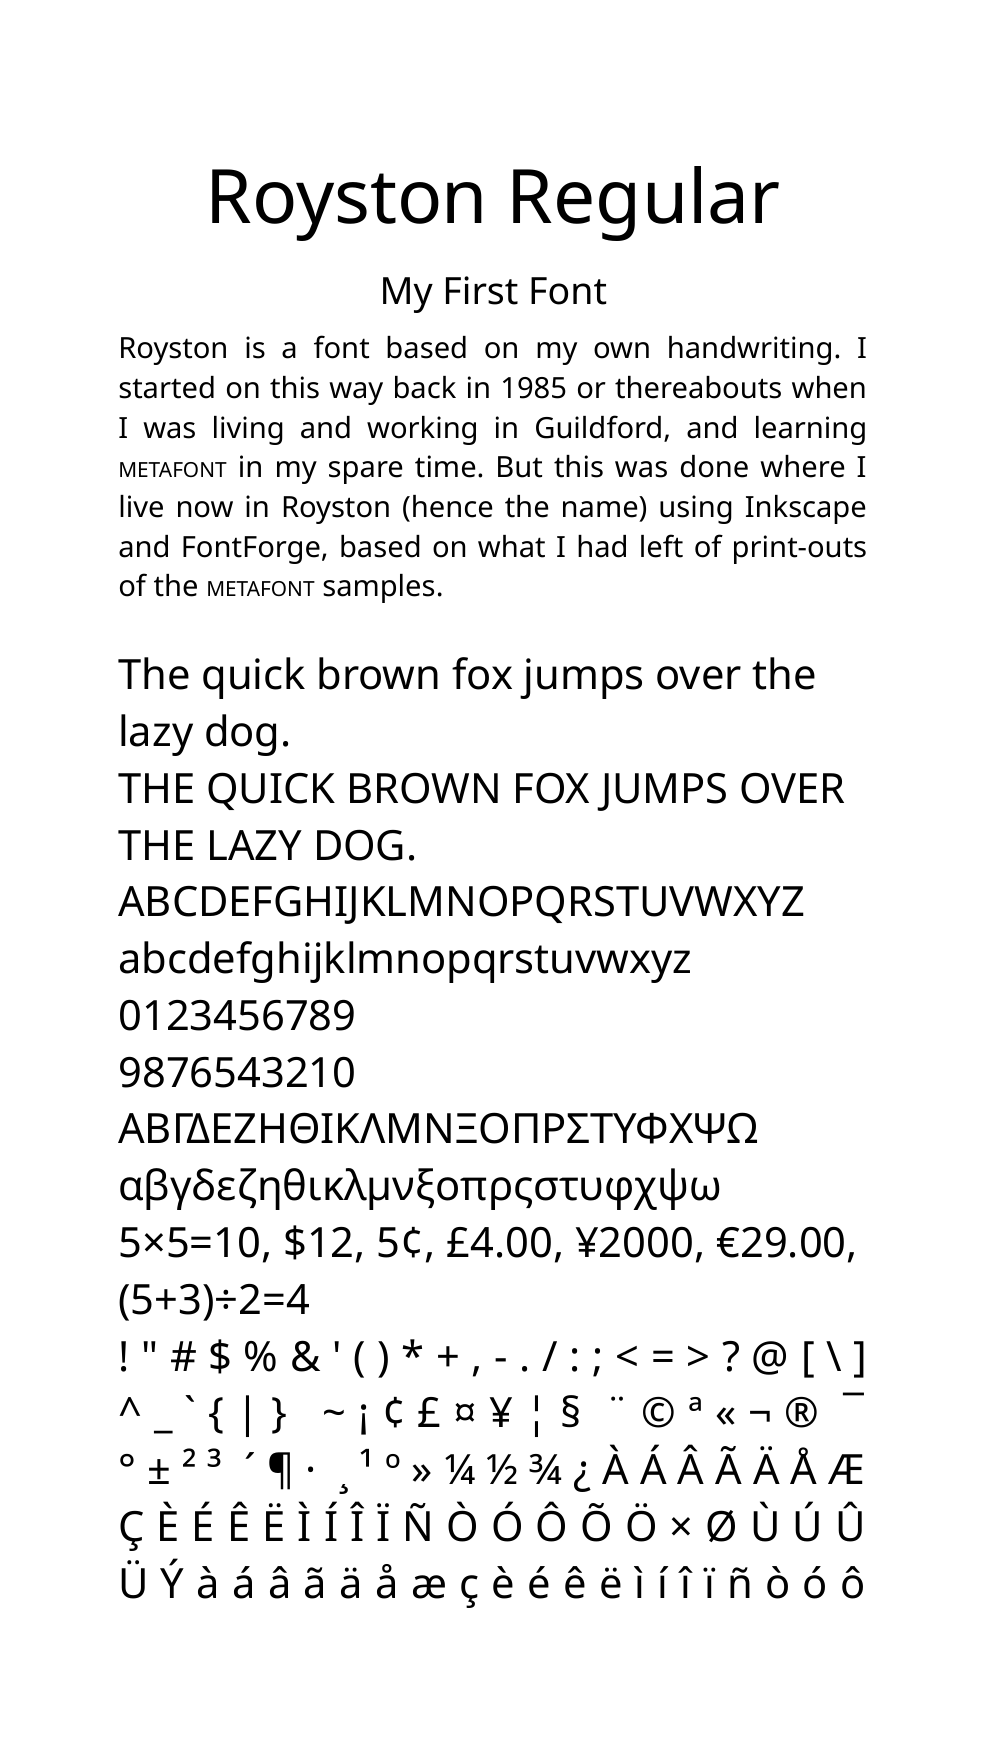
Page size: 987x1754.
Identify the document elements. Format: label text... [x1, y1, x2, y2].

text 0123456789 [118, 986, 868, 1042]
text αβγδεζηθικλμνξοπρςστυφχψω [118, 1156, 868, 1213]
text 5×5=10, $12, 5¢, £4.00, ¥2000, €29.00, (5+3)÷2=4 [118, 1213, 868, 1326]
text 9876543210 [118, 1042, 868, 1099]
text ! " # $ % & ' ( ) * + , - . / : ; < = > ? @ [ \ ] ^ _ ` { | } ~ ¡ ¢ £ ¤ ¥ ¦ § ¨ © ª « ¬ ® ¯ ° ± ² ³ ´ ¶ · ¸ ¹ º » ¼ ½ ¾ ¿ À Á Â Ã Ä Å Æ Ç È É Ê Ë Ì Í Î Ï Ñ Ò Ó Ô Õ Ö × Ø Ù Ú Û Ü Ý à á â ã ä å æ ç è é ê ë ì í î ï ñ ò ó ô [118, 1326, 868, 1610]
text abcdefghĳklmnopqrstuvwxyz [118, 929, 868, 986]
title Royston Regular [118, 143, 868, 245]
text ABCDEFGHIJKLMNOPQRSTUVWXYZ [118, 872, 868, 929]
text Royston is a font based on my own handwriting. I started on this way back in 1985 or thereabouts when I was living and working in Guildford, and learning METAFONT in my spare time. But this was done where I live now in Royston (hence the name) using Inkscape and FontForge, based on what I had left of print-outs of the METAFONT samples. [118, 328, 868, 605]
subtitle My First Font [118, 264, 868, 315]
text ΑΒΓΔΕΖΗΘΙΚΛΜΝΞΟΠΡΣΤΥΦΧΨΩ [118, 1099, 868, 1156]
text The quick brown fox jumps over the lazy dog. [118, 645, 868, 759]
text THE QUICK BROWN FOX JUMPS OVER THE LAZY DOG. [118, 759, 868, 872]
